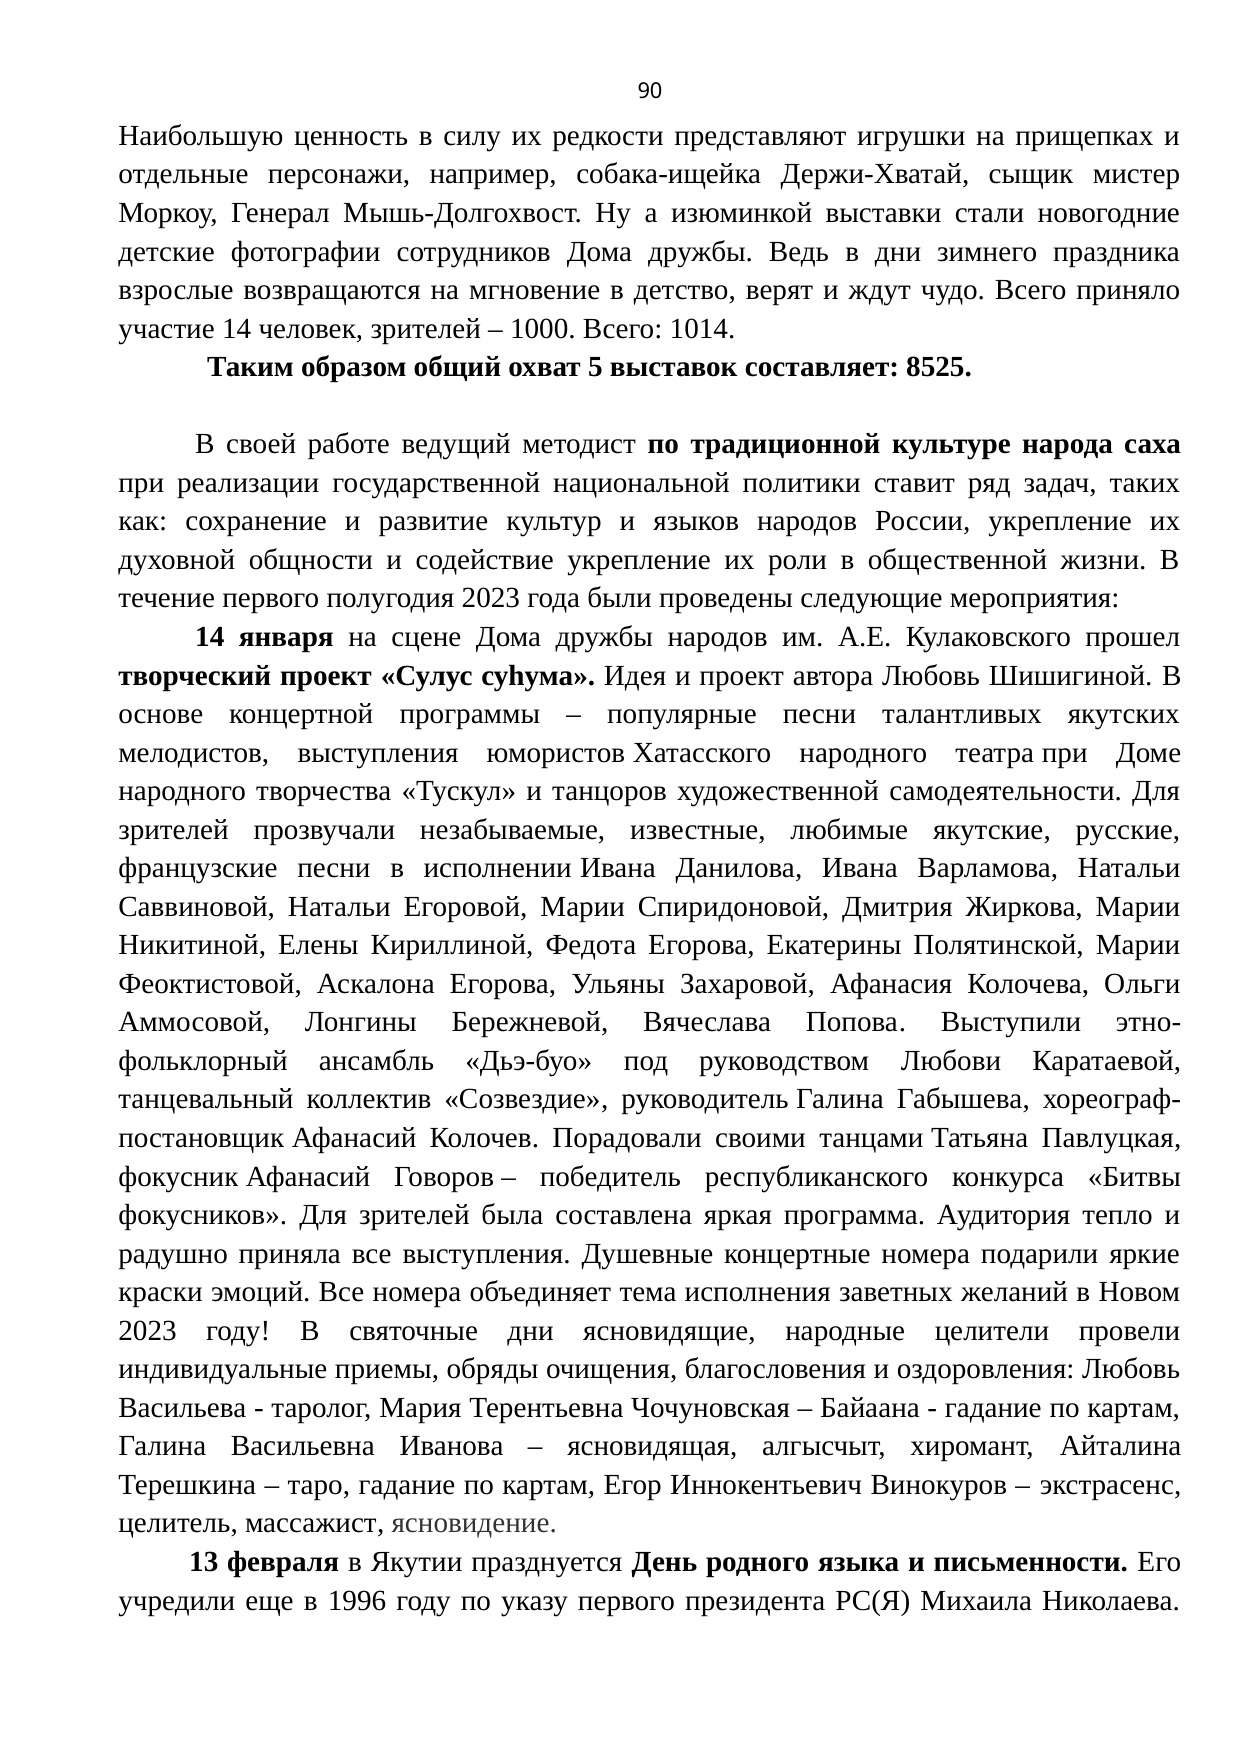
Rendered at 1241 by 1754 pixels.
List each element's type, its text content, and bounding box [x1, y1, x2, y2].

text В своей работе ведущий методист по традиционной культуре народа саха при реализации государственной национальной политики ставит ряд задач, таких как: сохранение и развитие культур и языков народов России, укрепление их духовной общности и содействие укрепление их роли в общественной жизни. В течение первого полугодия 2023 года были проведены следующие мероприятия: [118, 426, 1181, 614]
text Таким образом общий охват 5 выставок составляет: 8525. [118, 349, 1181, 383]
text 13 февраля в Якутии празднуется День родного языка и письменности. Его учредили еще в 1996 году по указу первого президента РС(Я) Михаила Николаева. [118, 1544, 1181, 1616]
text 14 января на сцене Дома дружбы народов им. А.Е. Кулаковского прошел творческий проект «Сулус суһума». Идея и проект автора Любовь Шишигиной. В основе концертной программы – популярные песни талантливых якутских мелодистов, выступления юмористов Хатасского народного театра при Доме народного творчества «Тускул» и танцоров художественной самодеятельности. Для зрителей прозвучали незабываемые, известные, любимые якутские, русские, французские песни в исполнении Ивана Данилова, Ивана Варламова, Натальи Саввиновой, Натальи Егоровой, Марии Спиридоновой, Дмитрия Жиркова, Марии Никитиной, Елены Кириллиной, Федота Егорова, Екатерины Полятинской, Марии Феоктистовой, Аскалона Егорова, Ульяны Захаровой, Афанасия Колочева, Ольги Аммосовой, Лонгины Бережневой, Вячеслава Попова. Выступили этно-фольклорный ансамбль «Дьэ-буо» под руководством Любови Каратаевой, танцевальный коллектив «Созвездие», руководитель Галина Габышева, хореограф-постановщик Афанасий Колочев. Порадовали своими танцами Татьяна Павлуцкая, фокусник Афанасий Говоров – победитель республиканского конкурса «Битвы фокусников». Для зрителей была составлена яркая программа. Аудитория тепло и радушно приняла все выступления. Душевные концертные номера подарили яркие краски эмоций. Все номера объединяет тема исполнения заветных желаний в Новом 2023 году! В святочные дни ясновидящие, народные целители провели индивидуальные приемы, обряды очищения, благословения и оздоровления: Любовь Васильева - таролог, Мария Терентьевна Чочуновская – Байаана - гадание по картам, Галина Васильевна Иванова – ясновидящая, алгысчыт, хиромант, Айталина Терешкина – таро, гадание по картам, Егор Иннокентьевич Винокуров – экстрасенс, целитель, массажист, ясновидение. [118, 619, 1181, 1539]
text Наибольшую ценность в силу их редкости представляют игрушки на прищепках и отдельные персонажи, например, собака-ищейка Держи-Хватай, сыщик мистер Моркоу, Генерал Мышь-Долгохвост. Ну а изюминкой выставки стали новогодние детские фотографии сотрудников Дома дружбы. Ведь в дни зимнего праздника взрослые возвращаются на мгновение в детство, верят и ждут чудо. Всего приняло участие 14 человек, зрителей – 1000. Всего: 1014. [118, 118, 1181, 344]
